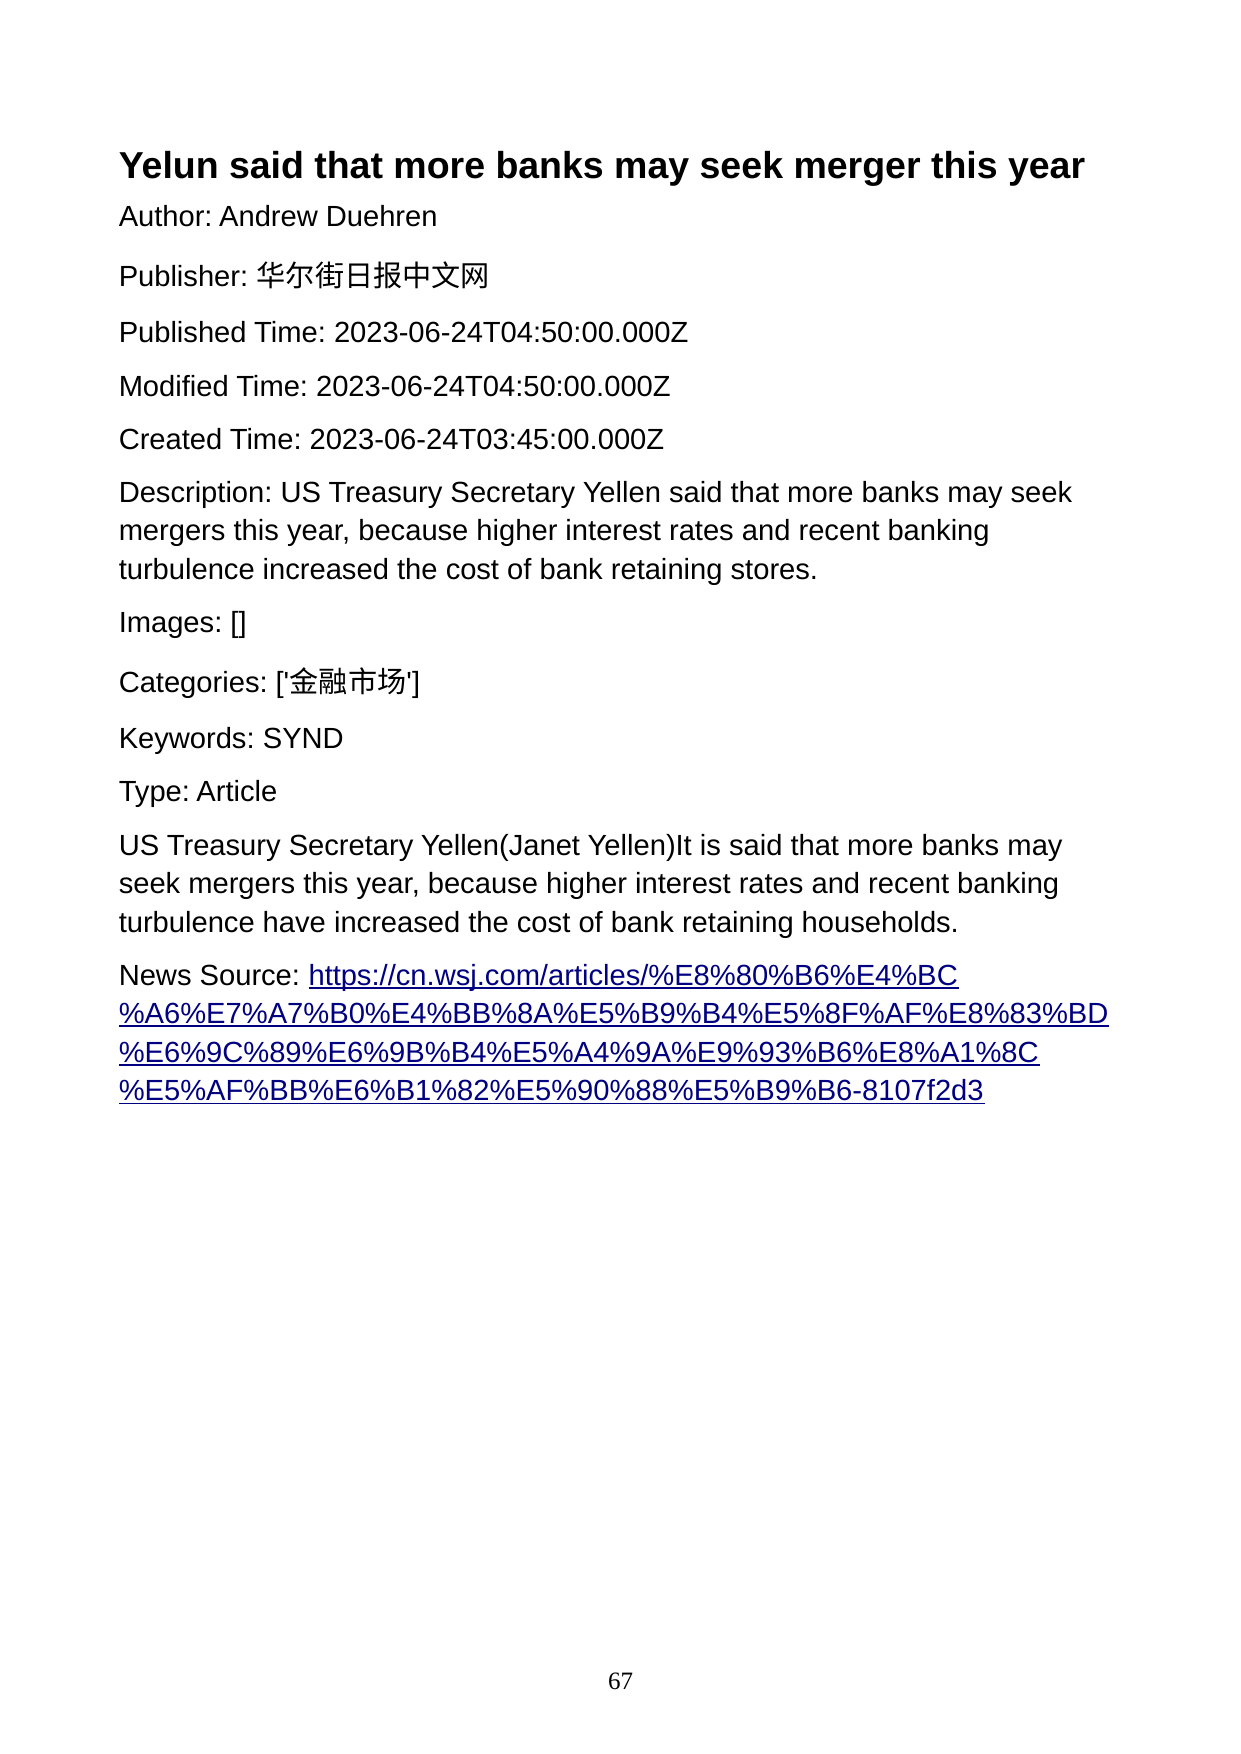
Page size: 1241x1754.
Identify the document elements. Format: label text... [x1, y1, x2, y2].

text Publisher: 华尔街日报中文网 [118, 252, 1122, 294]
text Published Time: 2023-06-24T04:50:00.000Z [118, 315, 1122, 349]
text Keywords: SYND [118, 721, 1122, 755]
text Created Time: 2023-06-24T03:45:00.000Z [118, 422, 1122, 455]
text Modified Time: 2023-06-24T04:50:00.000Z [118, 368, 1122, 402]
text US Treasury Secretary Yellen(Janet Yellen)It is said that more banks may seek mergers this year, because higher interest rates and recent banking turbulence have increased the cost of bank retaining households. [118, 827, 1122, 938]
text Type: Article [118, 774, 1122, 808]
text News Source: https://cn.wsj.com/articles/%E8%80%B6%E4%BC%A6%E7%A7%B0%E4%BB%8A%E5%B9%B4%E5%8F%AF%E8%83%BD%E6%9C%89%E6%9B%B4%E5%A4%9A%E9%93%B6%E8%A1%8C%E5%AF%BB%E6%B1%82%E5%90%88%E5%B9%B6-8107f2d3 [118, 958, 1122, 1107]
text Categories: ['金融市场'] [118, 658, 1122, 700]
text Description: US Treasury Secretary Yellen said that more banks may seek mergers this year, because higher interest rates and recent banking turbulence increased the cost of bank retaining stores. [118, 475, 1122, 585]
subtitle Yelun said that more banks may seek merger this year [118, 143, 1122, 187]
text Images: [] [118, 605, 1122, 638]
text Author: Andrew Duehren [118, 199, 1122, 233]
